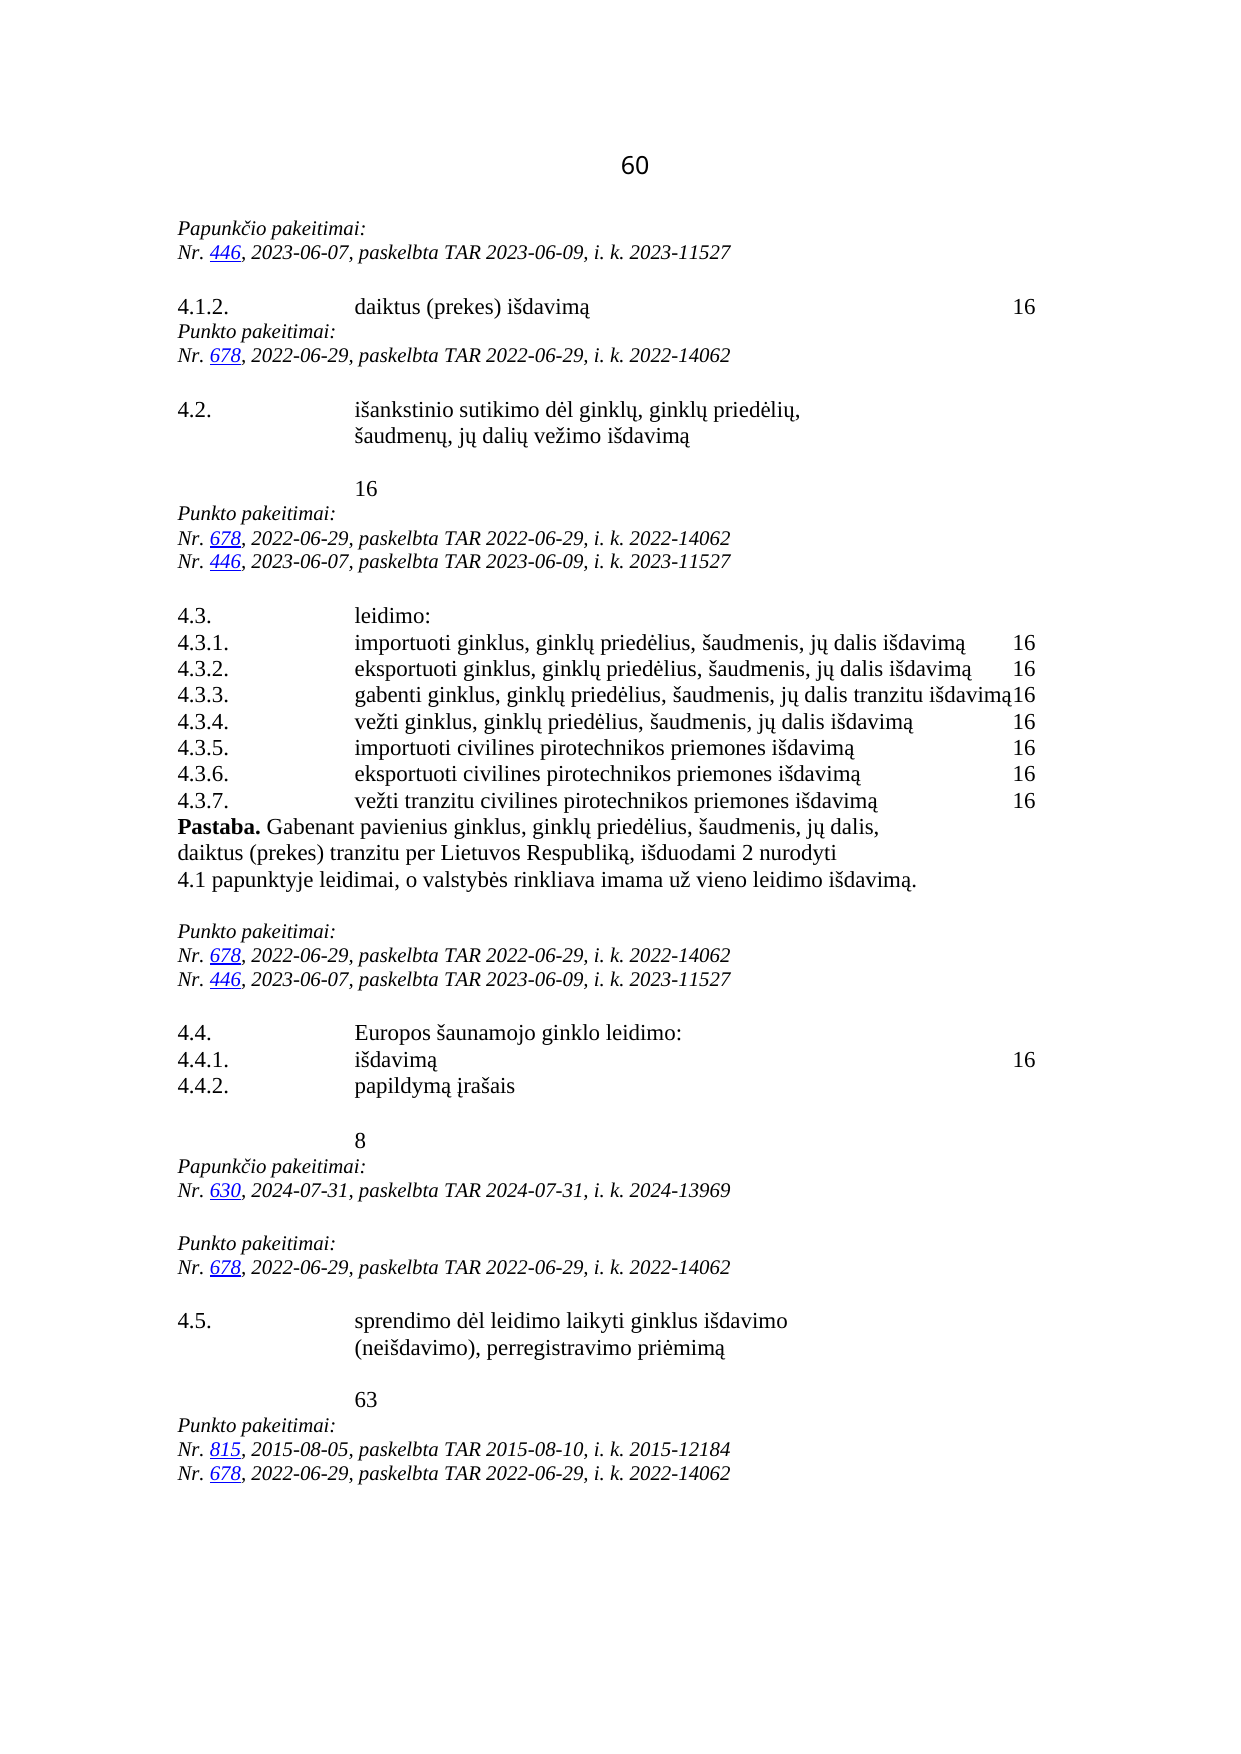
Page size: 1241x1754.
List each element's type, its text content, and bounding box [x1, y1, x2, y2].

text 4.1.2. daiktus (prekes) išdavimą 16 [177, 293, 1092, 319]
text Nr. 678, 2022-06-29, paskelbta TAR 2022-06-29, i. k. 2022-14062 [177, 943, 1092, 967]
text Papunkčio pakeitimai: [177, 1154, 1092, 1178]
text Nr. 815, 2015-08-05, paskelbta TAR 2015-08-10, i. k. 2015-12184 [177, 1437, 1092, 1461]
text 4.3.1. importuoti ginklus, ginklų priedėlius, šaudmenis, jų dalis išdavimą 16 [177, 629, 1092, 655]
text 4.4.1. išdavimą 16 [177, 1046, 1092, 1072]
text Pastaba. Gabenant pavienius ginklus, ginklų priedėlius, šaudmenis, jų dalis, daiktus (prekes) tranzitu per Lietuvos Respubliką, išduodami 2 nurodyti 4.1 papunktyje leidimai, o valstybės rinkliava imama už vieno leidimo išdavimą. [177, 813, 945, 918]
text Nr. 678, 2022-06-29, paskelbta TAR 2022-06-29, i. k. 2022-14062 [177, 525, 1092, 549]
text 4.3. leidimo: [177, 602, 1092, 629]
text 4.3.6. eksportuoti civilines pirotechnikos priemones išdavimą 16 [177, 760, 1092, 787]
text 4.2. išankstinio sutikimo dėl ginklų, ginklų priedėlių, šaudmenų, jų dalių vežimo išdavimą 16 [177, 396, 886, 501]
text 4.4. Europos šaunamojo ginklo leidimo: [177, 1019, 1092, 1046]
text 4.3.3. gabenti ginklus, ginklų priedėlius, šaudmenis, jų dalis tranzitu išdavimą 16 [177, 681, 1092, 708]
text Punkto pakeitimai: [177, 1231, 1092, 1254]
text 4.4.2. papildymą įrašais 8 [177, 1072, 915, 1154]
text Nr. 630, 2024-07-31, paskelbta TAR 2024-07-31, i. k. 2024-13969 [177, 1178, 1092, 1202]
text Punkto pakeitimai: [177, 918, 1092, 943]
text Punkto pakeitimai: [177, 501, 1092, 525]
text 4.3.7. vežti tranzitu civilines pirotechnikos priemones išdavimą 16 [177, 787, 1092, 813]
text 4.3.5. importuoti civilines pirotechnikos priemones išdavimą 16 [177, 734, 1092, 760]
text 4.5. sprendimo dėl leidimo laikyti ginklus išdavimo (neišdavimo), perregistravimo priėmimą 63 [177, 1307, 886, 1413]
text Nr. 678, 2022-06-29, paskelbta TAR 2022-06-29, i. k. 2022-14062 [177, 1461, 1092, 1485]
text 4.3.4. vežti ginklus, ginklų priedėlius, šaudmenis, jų dalis išdavimą 16 [177, 708, 1092, 734]
text Nr. 446, 2023-06-07, paskelbta TAR 2023-06-09, i. k. 2023-11527 [177, 967, 1092, 991]
text 4.3.2. eksportuoti ginklus, ginklų priedėlius, šaudmenis, jų dalis išdavimą 16 [177, 655, 1092, 681]
text Papunkčio pakeitimai: [177, 216, 1092, 240]
text Nr. 446, 2023-06-07, paskelbta TAR 2023-06-09, i. k. 2023-11527 [177, 549, 1092, 573]
text Nr. 678, 2022-06-29, paskelbta TAR 2022-06-29, i. k. 2022-14062 [177, 1254, 1092, 1279]
text Punkto pakeitimai: [177, 1413, 1092, 1437]
text Nr. 678, 2022-06-29, paskelbta TAR 2022-06-29, i. k. 2022-14062 [177, 343, 1092, 367]
text Punkto pakeitimai: [177, 319, 1092, 343]
text Nr. 446, 2023-06-07, paskelbta TAR 2023-06-09, i. k. 2023-11527 [177, 240, 1092, 264]
